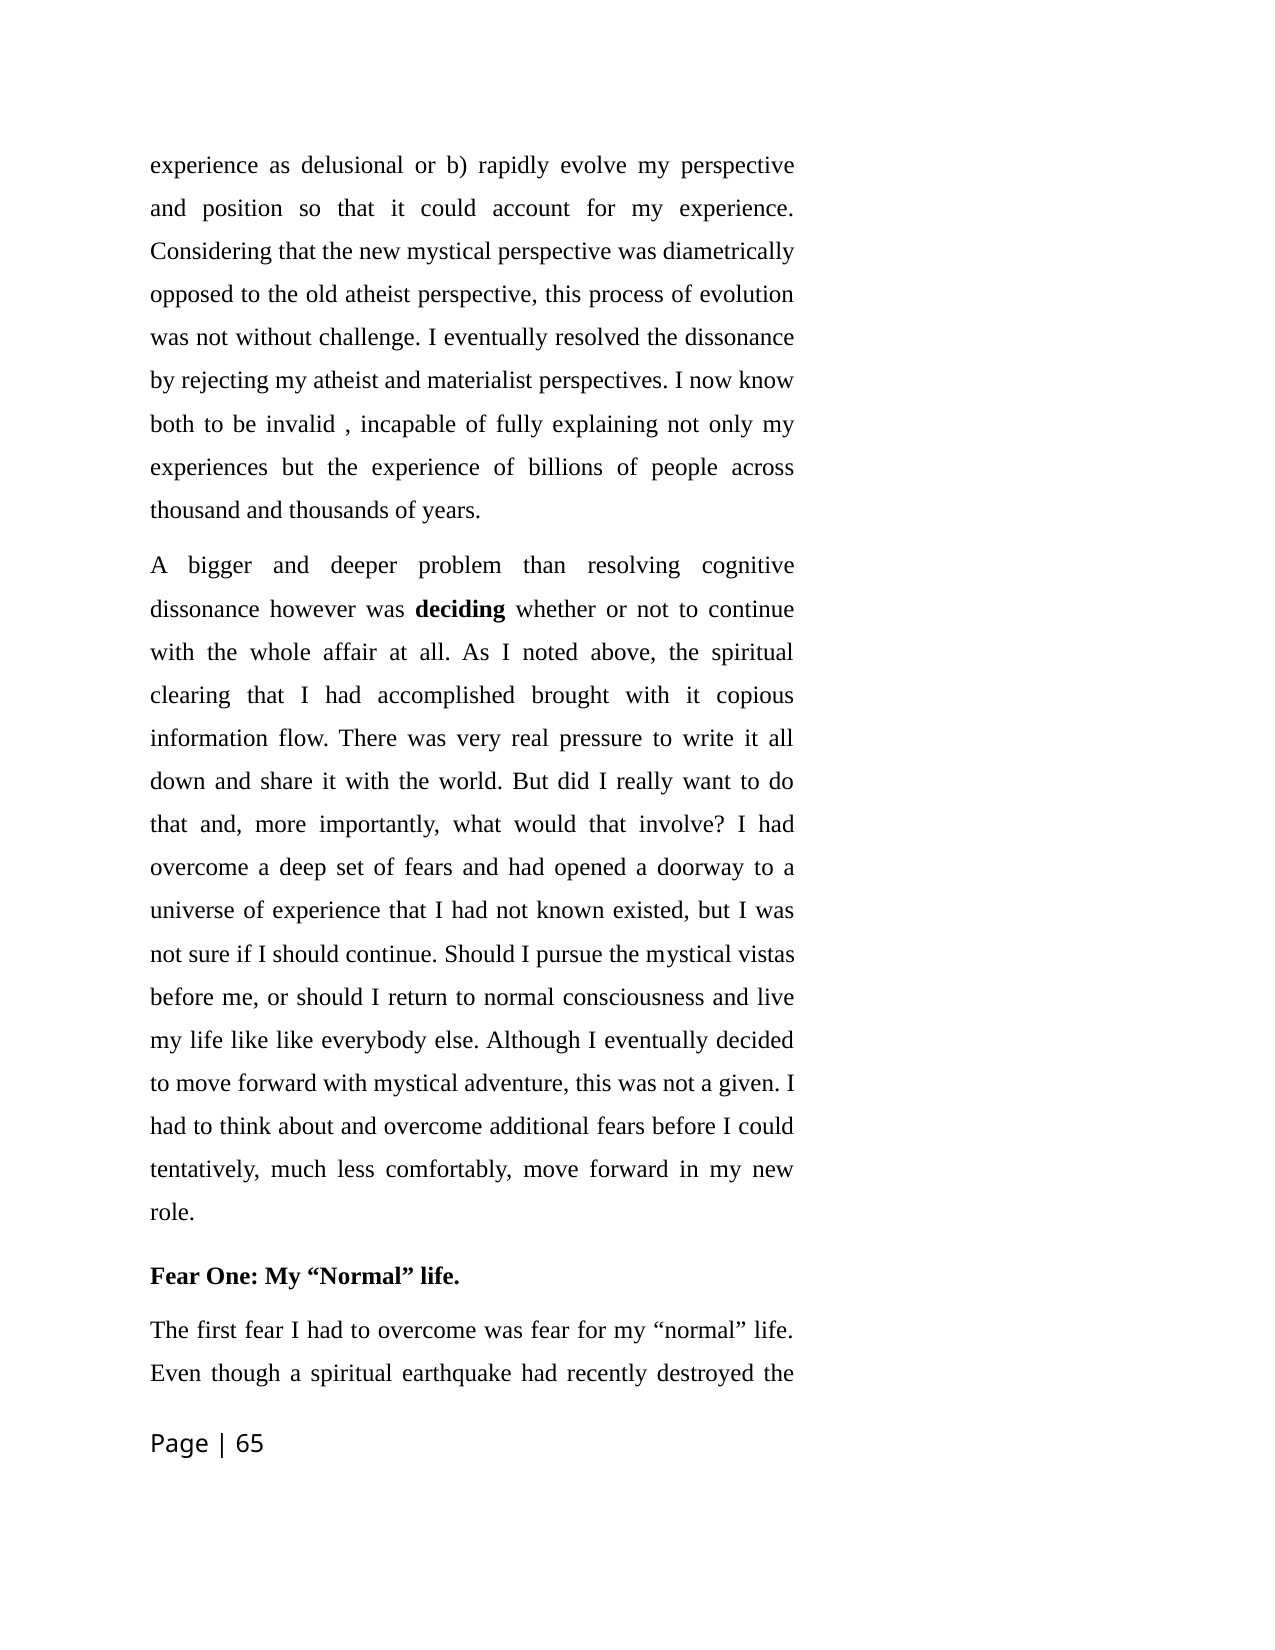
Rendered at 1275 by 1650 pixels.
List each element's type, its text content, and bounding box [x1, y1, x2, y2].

text The first fear I had to overcome was fear for my “normal” life. Even though a spiritual earthquake had recently destroyed the [150, 1315, 795, 1387]
text A bigger and deeper problem than resolving cognitive dissonance however was deciding whether or not to continue with the whole affair at all. As I noted above, the spiritual clearing that I had accomplished brought with it copious information flow. There was very real pressure to write it all down and share it with the world. But did I really want to do that and, more importantly, what would that involve? I had overcome a deep set of fears and had opened a doorway to a universe of experience that I had not known existed, but I was not sure if I should continue. Should I pursue the mystical vistas before me, or should I return to normal consciousness and live my life like like everybody else. Although I eventually decided to move forward with mystical adventure, this was not a given. I had to think about and overcome additional fears before I could tentatively, much less comfortably, move forward in my new role. [150, 551, 795, 1226]
text experience as delusional or b) rapidly evolve my perspective and position so that it could account for my experience. Considering that the new mystical perspective was diametrically opposed to the old atheist perspective, this process of evolution was not without challenge. I eventually resolved the dissonance by rejecting my atheist and materialist perspectives. I now know both to be invalid , incapable of fully explaining not only my experiences but the experience of billions of people across thousand and thousands of years. [150, 150, 795, 524]
subtitle Fear One: My “Normal” life. [150, 1261, 795, 1290]
